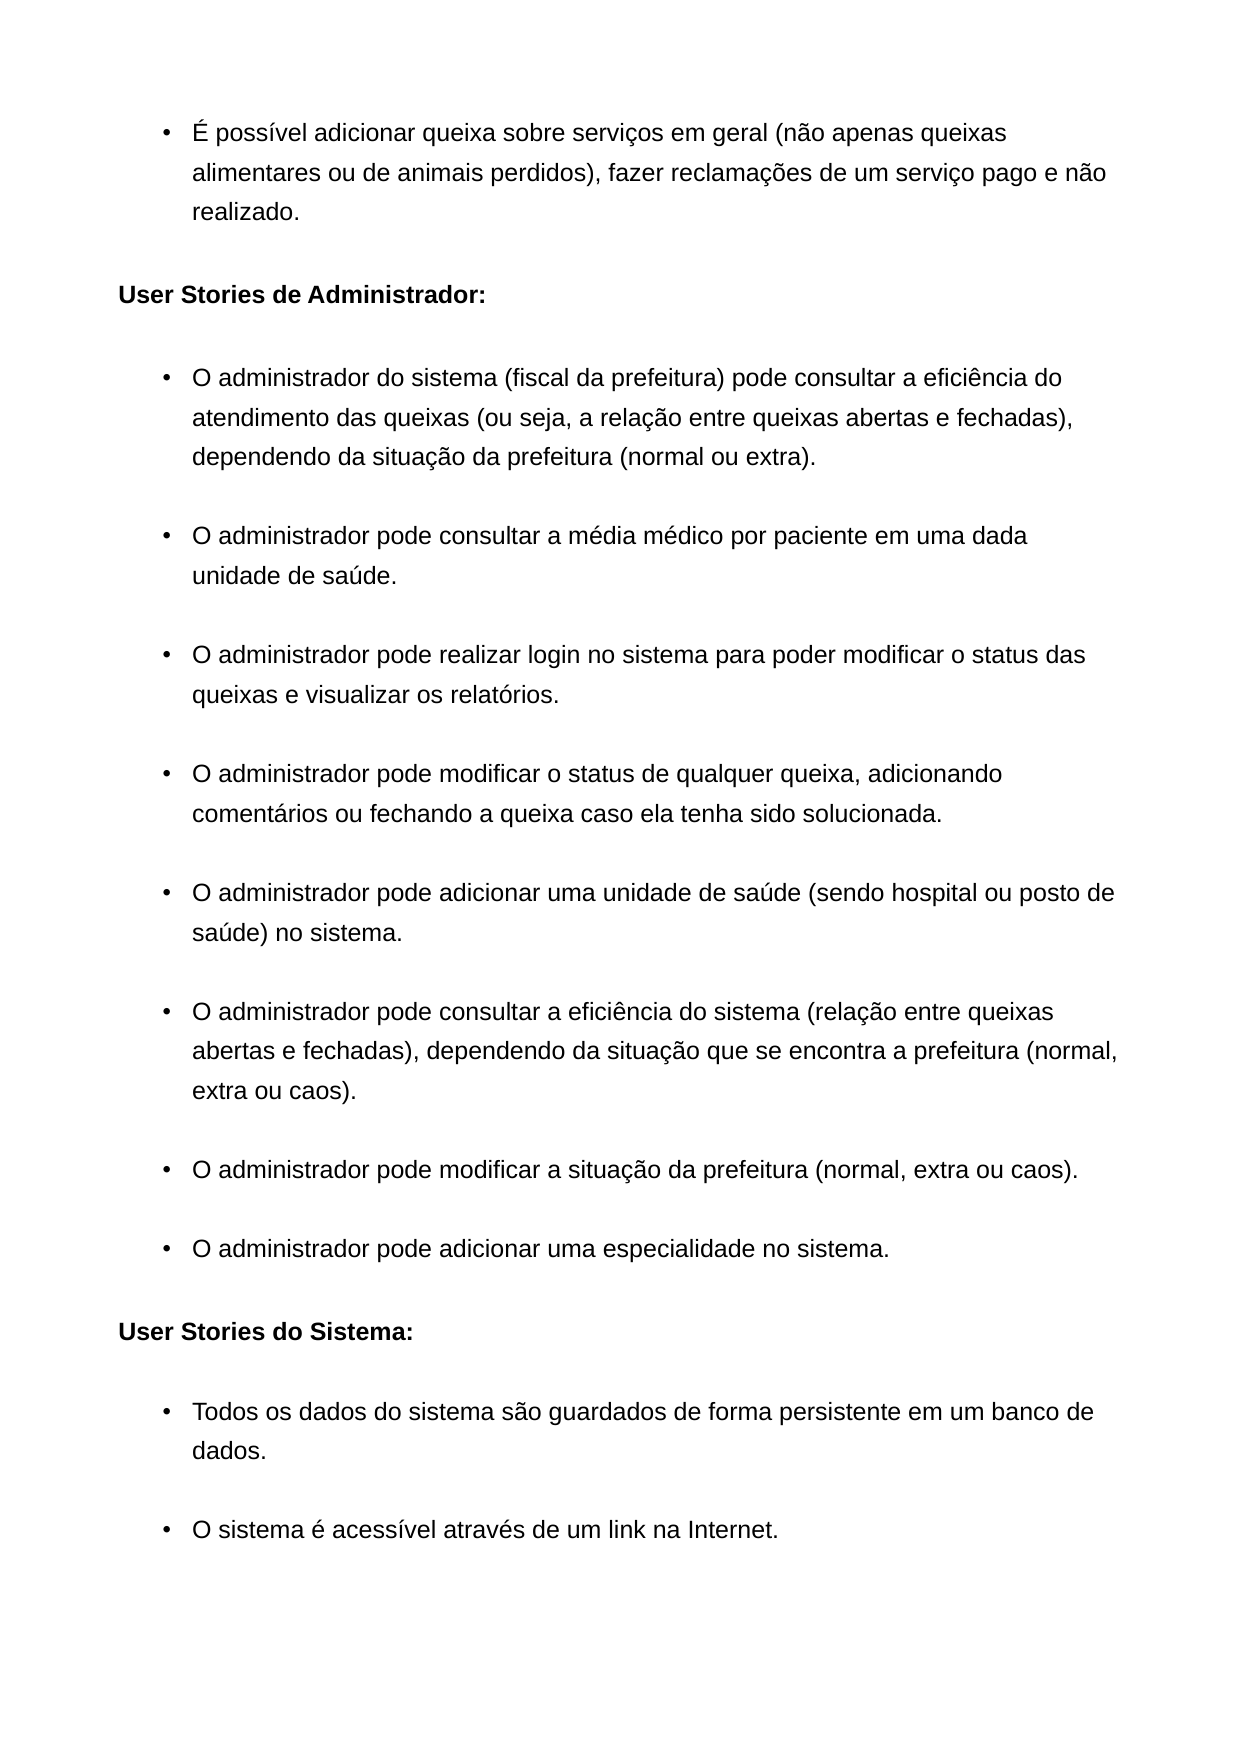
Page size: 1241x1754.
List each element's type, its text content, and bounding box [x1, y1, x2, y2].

list O administrador pode consultar a média médico por paciente em uma dada unidade de saúde. [162, 521, 1122, 590]
text User Stories do Sistema: [118, 1317, 1122, 1346]
list É possível adicionar queixa sobre serviços em geral (não apenas queixas alimentares ou de animais perdidos), fazer reclamações de um serviço pago e não realizado. [162, 118, 1122, 226]
list O administrador pode adicionar uma especialidade no sistema. [162, 1234, 1122, 1263]
list Todos os dados do sistema são guardados de forma persistente em um banco de dados. [162, 1397, 1122, 1465]
list O administrador pode realizar login no sistema para poder modificar o status das queixas e visualizar os relatórios. [162, 640, 1122, 708]
list O sistema é acessível através de um link na Internet. [162, 1515, 1122, 1544]
text User Stories de Administrador: [118, 280, 1122, 309]
list O administrador pode consultar a eficiência do sistema (relação entre queixas abertas e fechadas), dependendo da situação que se encontra a prefeitura (normal, extra ou caos). [162, 997, 1122, 1105]
list O administrador do sistema (fiscal da prefeitura) pode consultar a eficiência do atendimento das queixas (ou seja, a relação entre queixas abertas e fechadas), dependendo da situação da prefeitura (normal ou extra). [162, 363, 1122, 471]
list O administrador pode modificar a situação da prefeitura (normal, extra ou caos). [162, 1155, 1122, 1184]
list O administrador pode adicionar uma unidade de saúde (sendo hospital ou posto de saúde) no sistema. [162, 878, 1122, 946]
list O administrador pode modificar o status de qualquer queixa, adicionando comentários ou fechando a queixa caso ela tenha sido solucionada. [162, 759, 1122, 827]
